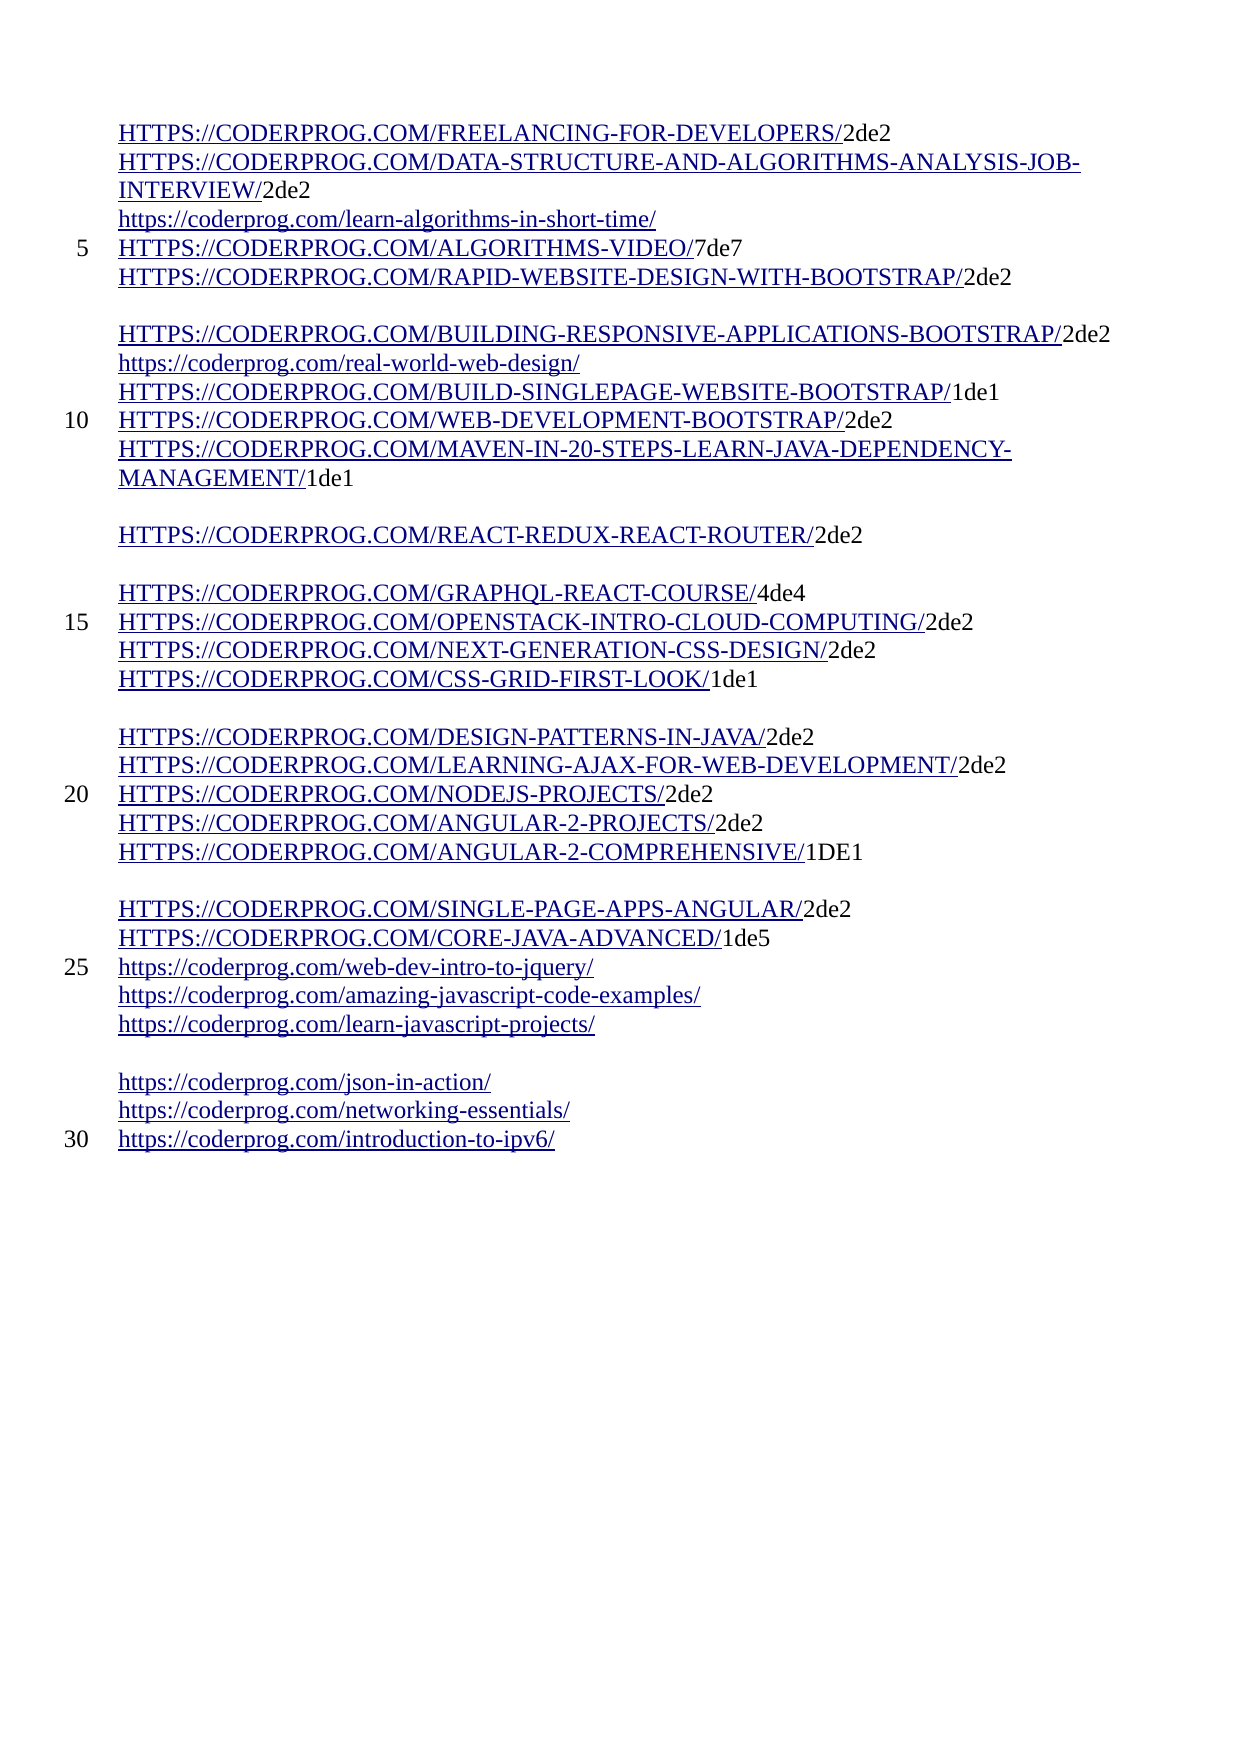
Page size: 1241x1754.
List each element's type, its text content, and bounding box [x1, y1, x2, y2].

text https://coderprog.com/learn-javascript-projects/ [118, 1009, 1122, 1038]
text https://coderprog.com/amazing-javascript-code-examples/ [118, 981, 1122, 1009]
text HTTPS://CODERPROG.COM/WEB-DEVELOPMENT-BOOTSTRAP/2de2 [118, 406, 1122, 434]
text HTTPS://CODERPROG.COM/ANGULAR-2-PROJECTS/2de2 [118, 808, 1122, 837]
text HTTPS://CODERPROG.COM/BUILD-SINGLEPAGE-WEBSITE-BOOTSTRAP/1de1 [118, 377, 1122, 406]
text https://coderprog.com/learn-algorithms-in-short-time/ [118, 204, 1122, 233]
text HTTPS://CODERPROG.COM/RAPID-WEBSITE-DESIGN-WITH-BOOTSTRAP/2de2 [118, 262, 1122, 291]
text HTTPS://CODERPROG.COM/LEARNING-AJAX-FOR-WEB-DEVELOPMENT/2de2 [118, 751, 1122, 779]
text https://coderprog.com/networking-essentials/ [118, 1096, 1122, 1124]
text HTTPS://CODERPROG.COM/ALGORITHMS-VIDEO/7de7 [118, 233, 1122, 262]
text HTTPS://CODERPROG.COM/CORE-JAVA-ADVANCED/1de5 [118, 923, 1122, 952]
text HTTPS://CODERPROG.COM/REACT-REDUX-REACT-ROUTER/2de2 [118, 521, 1122, 549]
text HTTPS://CODERPROG.COM/NEXT-GENERATION-CSS-DESIGN/2de2 [118, 636, 1122, 664]
text HTTPS://CODERPROG.COM/MAVEN-IN-20-STEPS-LEARN-JAVA-DEPENDENCY-MANAGEMENT/1de1 [118, 434, 1122, 492]
text https://coderprog.com/real-world-web-design/ [118, 348, 1122, 377]
text HTTPS://CODERPROG.COM/NODEJS-PROJECTS/2de2 [118, 779, 1122, 808]
text HTTPS://CODERPROG.COM/ANGULAR-2-COMPREHENSIVE/1DE1 [118, 837, 1122, 866]
text HTTPS://CODERPROG.COM/DESIGN-PATTERNS-IN-JAVA/2de2 [118, 722, 1122, 751]
text https://coderprog.com/introduction-to-ipv6/ [118, 1124, 1122, 1153]
text HTTPS://CODERPROG.COM/GRAPHQL-REACT-COURSE/4de4 [118, 578, 1122, 607]
text HTTPS://CODERPROG.COM/OPENSTACK-INTRO-CLOUD-COMPUTING/2de2 [118, 607, 1122, 636]
text HTTPS://CODERPROG.COM/BUILDING-RESPONSIVE-APPLICATIONS-BOOTSTRAP/2de2 [118, 319, 1122, 348]
text HTTPS://CODERPROG.COM/CSS-GRID-FIRST-LOOK/1de1 [118, 664, 1122, 693]
text HTTPS://CODERPROG.COM/DATA-STRUCTURE-AND-ALGORITHMS-ANALYSIS-JOB-INTERVIEW/2de2 [118, 147, 1122, 204]
text HTTPS://CODERPROG.COM/FREELANCING-FOR-DEVELOPERS/2de2 [118, 118, 1122, 147]
text https://coderprog.com/web-dev-intro-to-jquery/ [118, 952, 1122, 981]
text HTTPS://CODERPROG.COM/SINGLE-PAGE-APPS-ANGULAR/2de2 [118, 894, 1122, 923]
text https://coderprog.com/json-in-action/ [118, 1067, 1122, 1096]
